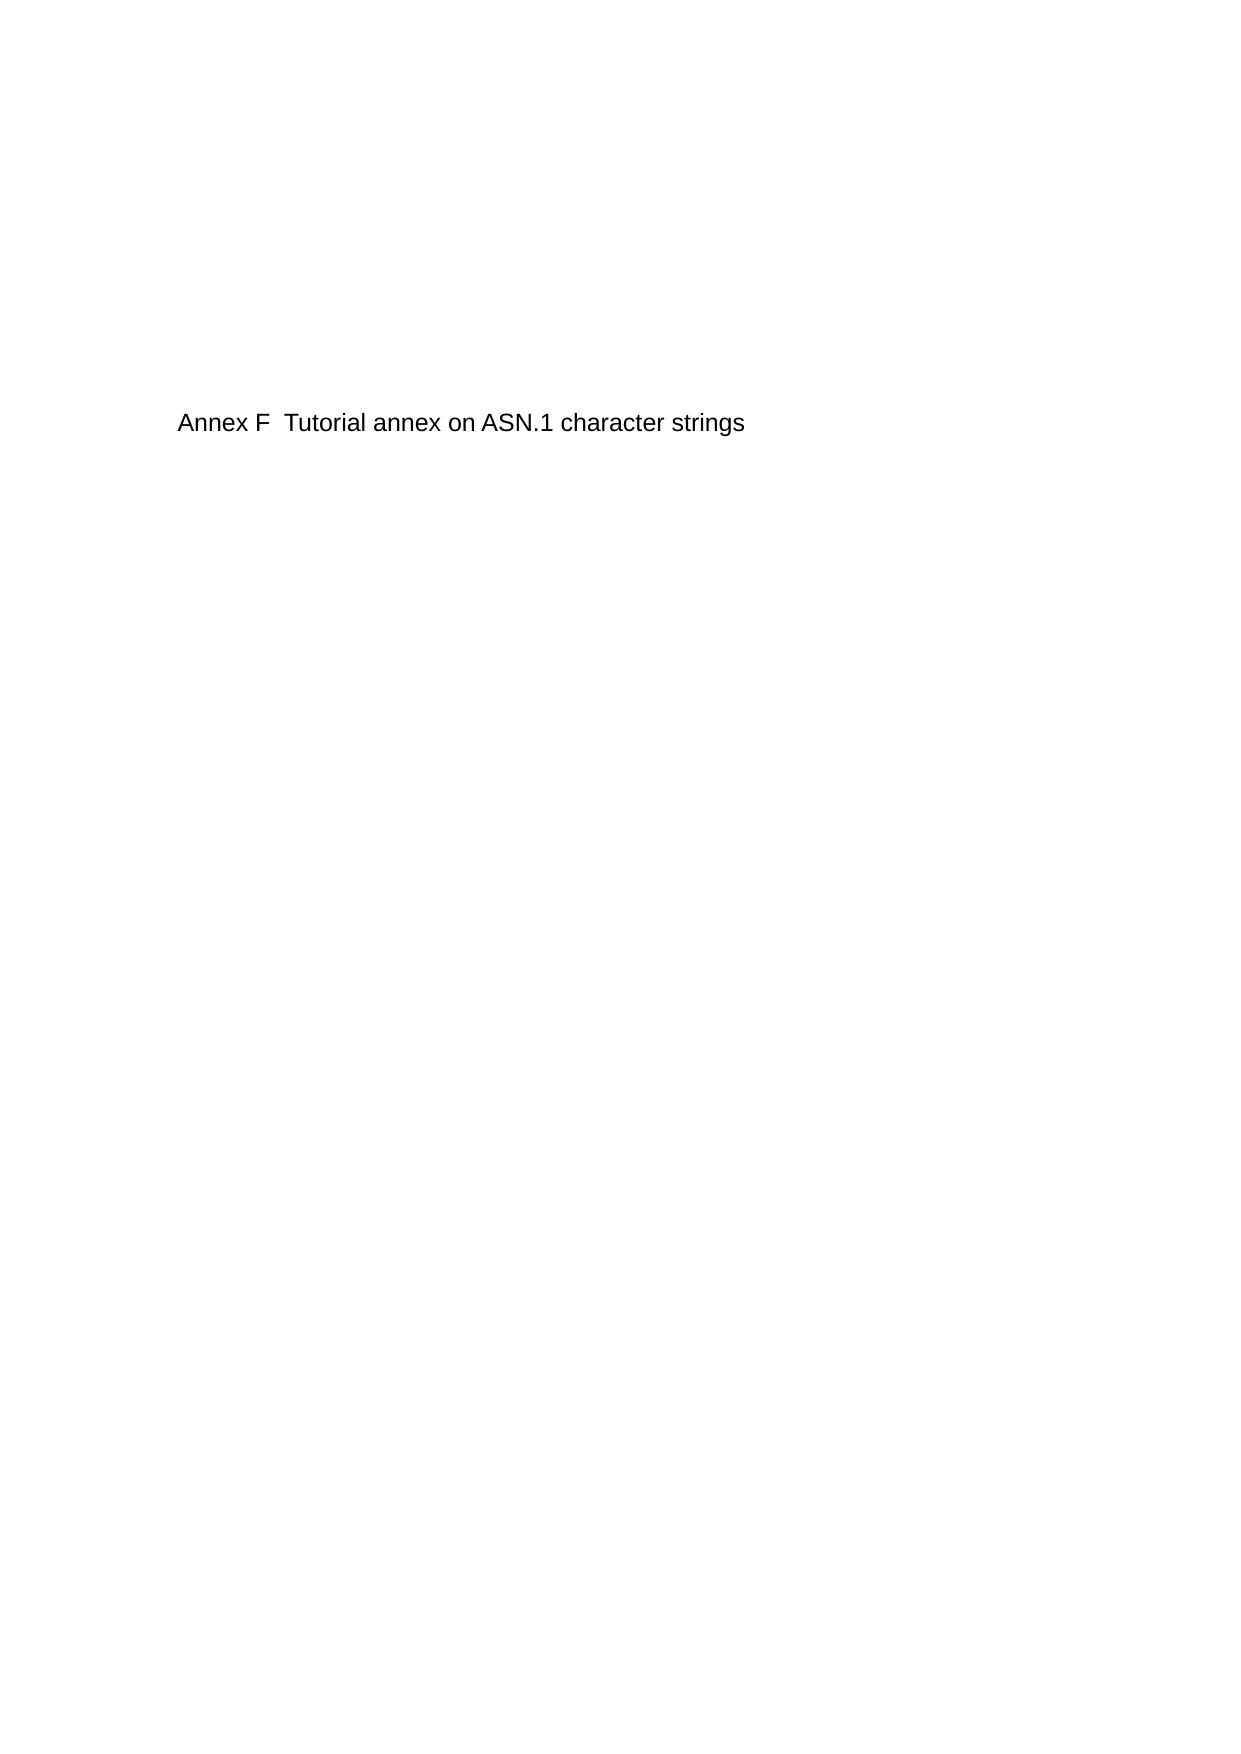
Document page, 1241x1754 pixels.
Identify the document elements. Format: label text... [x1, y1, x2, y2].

subtitle Annex F Tutorial annex on ASN.1 character strings [177, 404, 1063, 442]
